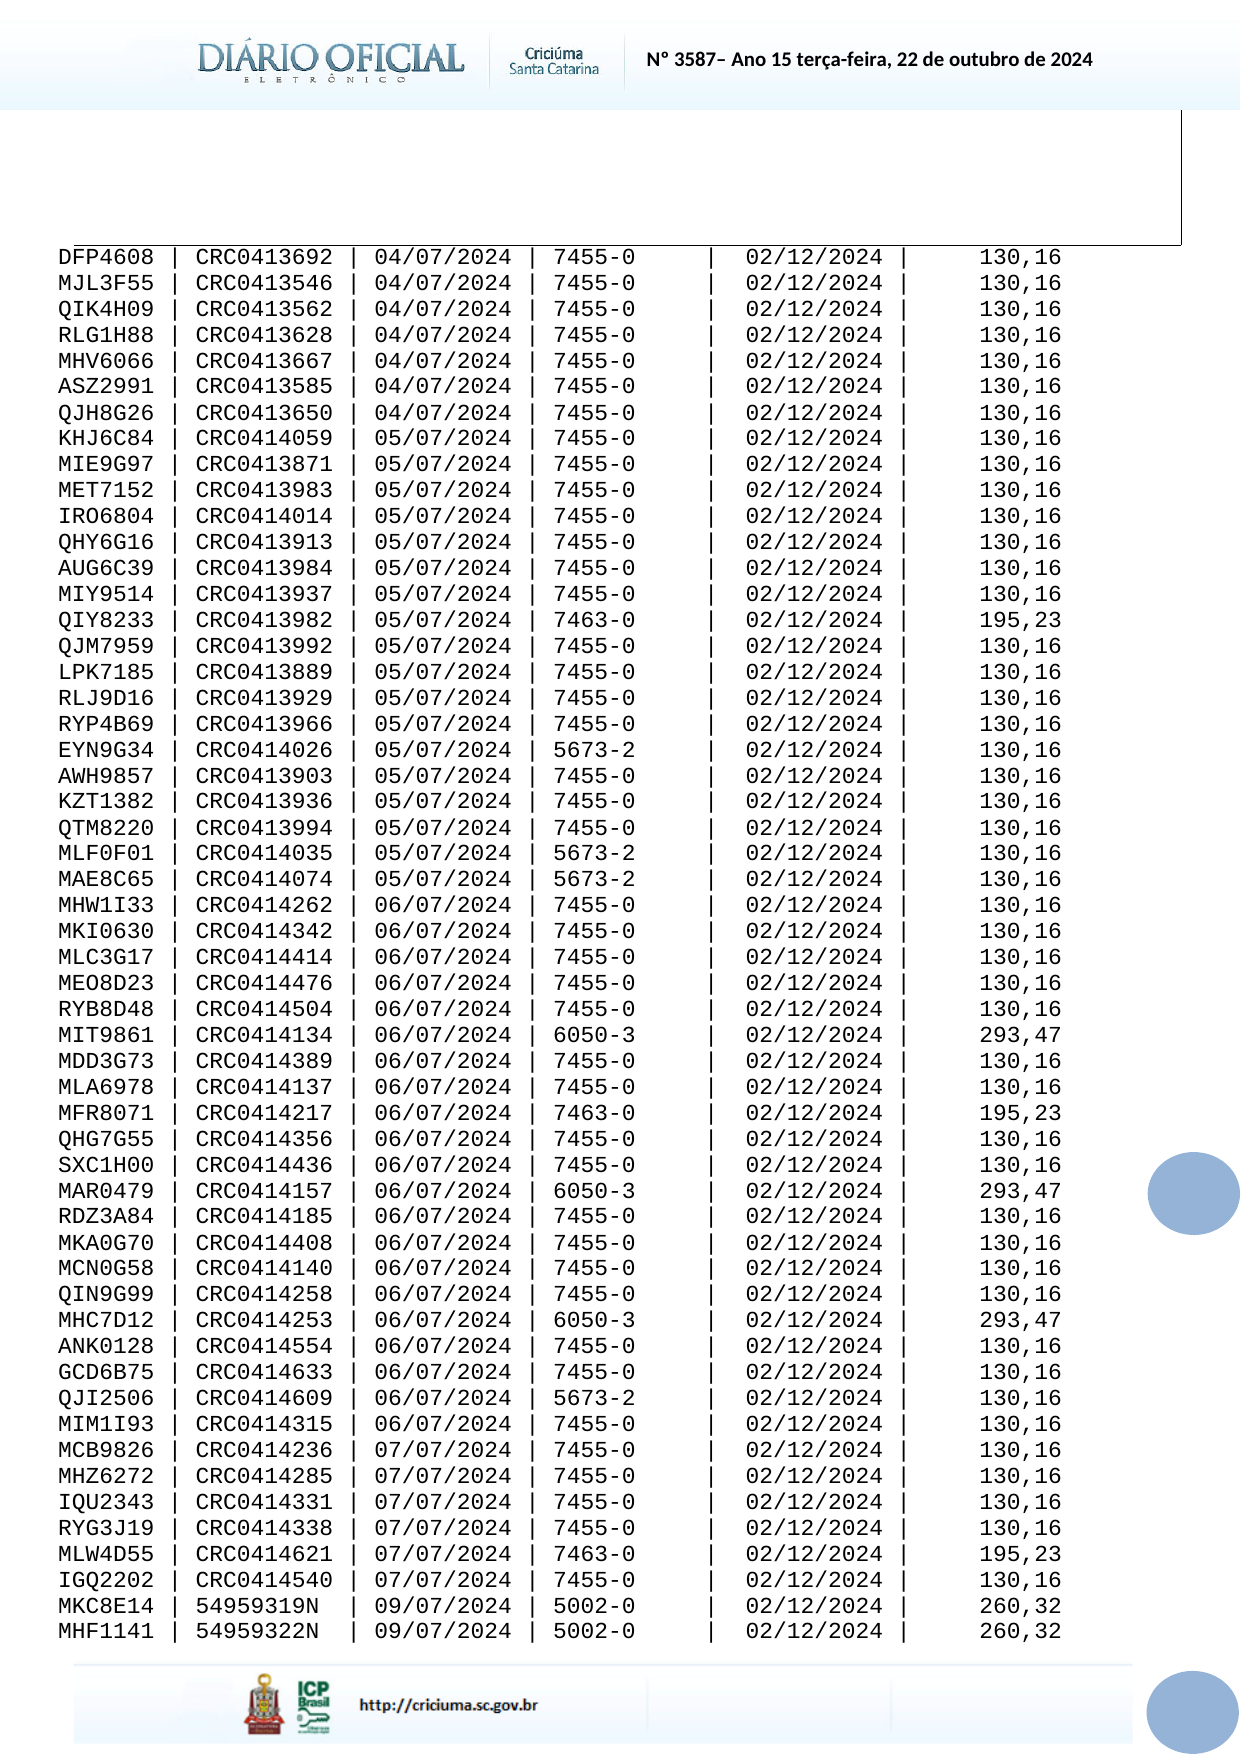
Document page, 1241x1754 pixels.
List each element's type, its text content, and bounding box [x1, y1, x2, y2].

text MJL3F55 | CRC0413546 | 04/07/2024 | 7455-0 | 02/12/2024 | 130,16 [44, 271, 1181, 297]
text KHJ6C84 | CRC0414059 | 05/07/2024 | 7455-0 | 02/12/2024 | 130,16 [44, 427, 1181, 453]
text MLF0F01 | CRC0414035 | 05/07/2024 | 5673-2 | 02/12/2024 | 130,16 [44, 842, 1181, 868]
text QIN9G99 | CRC0414258 | 06/07/2024 | 7455-0 | 02/12/2024 | 130,16 [44, 1283, 1181, 1309]
text MET7152 | CRC0413983 | 05/07/2024 | 7455-0 | 02/12/2024 | 130,16 [44, 479, 1181, 504]
text MHZ6272 | CRC0414285 | 07/07/2024 | 7455-0 | 02/12/2024 | 130,16 [44, 1464, 1181, 1490]
text QTM8220 | CRC0413994 | 05/07/2024 | 7455-0 | 02/12/2024 | 130,16 [44, 816, 1181, 842]
text MAE8C65 | CRC0414074 | 05/07/2024 | 5673-2 | 02/12/2024 | 130,16 [44, 868, 1181, 894]
text QJH8G26 | CRC0413650 | 04/07/2024 | 7455-0 | 02/12/2024 | 130,16 [44, 401, 1181, 427]
text IQU2343 | CRC0414331 | 07/07/2024 | 7455-0 | 02/12/2024 | 130,16 [44, 1490, 1181, 1516]
text QJM7959 | CRC0413992 | 05/07/2024 | 7455-0 | 02/12/2024 | 130,16 [44, 634, 1181, 660]
text MKA0G70 | CRC0414408 | 06/07/2024 | 7455-0 | 02/12/2024 | 130,16 [44, 1231, 1181, 1257]
text MHW1I33 | CRC0414262 | 06/07/2024 | 7455-0 | 02/12/2024 | 130,16 [44, 894, 1181, 919]
text QJI2506 | CRC0414609 | 06/07/2024 | 5673-2 | 02/12/2024 | 130,16 [44, 1386, 1181, 1412]
text MLA6978 | CRC0414137 | 06/07/2024 | 7455-0 | 02/12/2024 | 130,16 [44, 1075, 1181, 1101]
text DFP4608 | CRC0413692 | 04/07/2024 | 7455-0 | 02/12/2024 | 130,16 [44, 245, 1181, 271]
text MDD3G73 | CRC0414389 | 06/07/2024 | 7455-0 | 02/12/2024 | 130,16 [44, 1049, 1181, 1075]
text MHV6066 | CRC0413667 | 04/07/2024 | 7455-0 | 02/12/2024 | 130,16 [44, 349, 1181, 375]
text MIE9G97 | CRC0413871 | 05/07/2024 | 7455-0 | 02/12/2024 | 130,16 [44, 453, 1181, 479]
text MIY9514 | CRC0413937 | 05/07/2024 | 7455-0 | 02/12/2024 | 130,16 [44, 582, 1181, 608]
text EYN9G34 | CRC0414026 | 05/07/2024 | 5673-2 | 02/12/2024 | 130,16 [44, 738, 1181, 764]
text MCN0G58 | CRC0414140 | 06/07/2024 | 7455-0 | 02/12/2024 | 130,16 [44, 1257, 1181, 1283]
text IGQ2202 | CRC0414540 | 07/07/2024 | 7455-0 | 02/12/2024 | 130,16 [44, 1568, 1181, 1594]
text MLC3G17 | CRC0414414 | 06/07/2024 | 7455-0 | 02/12/2024 | 130,16 [44, 946, 1181, 971]
text KZT1382 | CRC0413936 | 05/07/2024 | 7455-0 | 02/12/2024 | 130,16 [44, 790, 1181, 816]
text MAR0479 | CRC0414157 | 06/07/2024 | 6050-3 | 02/12/2024 | 293,47 [44, 1179, 1150, 1205]
text LPK7185 | CRC0413889 | 05/07/2024 | 7455-0 | 02/12/2024 | 130,16 [44, 660, 1181, 686]
text AWH9857 | CRC0413903 | 05/07/2024 | 7455-0 | 02/12/2024 | 130,16 [44, 764, 1181, 790]
text MKI0630 | CRC0414342 | 06/07/2024 | 7455-0 | 02/12/2024 | 130,16 [44, 919, 1181, 946]
text MFR8071 | CRC0414217 | 06/07/2024 | 7463-0 | 02/12/2024 | 195,23 [44, 1101, 1181, 1127]
text GCD6B75 | CRC0414633 | 06/07/2024 | 7455-0 | 02/12/2024 | 130,16 [44, 1361, 1181, 1386]
text MIT9861 | CRC0414134 | 06/07/2024 | 6050-3 | 02/12/2024 | 293,47 [44, 1023, 1181, 1049]
text RYP4B69 | CRC0413966 | 05/07/2024 | 7455-0 | 02/12/2024 | 130,16 [44, 712, 1181, 738]
text QIY8233 | CRC0413982 | 05/07/2024 | 7463-0 | 02/12/2024 | 195,23 [44, 608, 1181, 634]
text RYB8D48 | CRC0414504 | 06/07/2024 | 7455-0 | 02/12/2024 | 130,16 [44, 997, 1181, 1023]
text QHG7G55 | CRC0414356 | 06/07/2024 | 7455-0 | 02/12/2024 | 130,16 [44, 1127, 1181, 1153]
text RLJ9D16 | CRC0413929 | 05/07/2024 | 7455-0 | 02/12/2024 | 130,16 [44, 686, 1181, 712]
text SXC1H00 | CRC0414436 | 06/07/2024 | 7455-0 | 02/12/2024 | 130,16 [44, 1153, 1180, 1179]
text ASZ2991 | CRC0413585 | 04/07/2024 | 7455-0 | 02/12/2024 | 130,16 [44, 375, 1181, 401]
text RDZ3A84 | CRC0414185 | 06/07/2024 | 7455-0 | 02/12/2024 | 130,16 [44, 1205, 1171, 1231]
text MEO8D23 | CRC0414476 | 06/07/2024 | 7455-0 | 02/12/2024 | 130,16 [44, 971, 1181, 997]
text MHF1141 | 54959322N | 09/07/2024 | 5002-0 | 02/12/2024 | 260,32 [44, 1620, 1181, 1646]
text MIM1I93 | CRC0414315 | 06/07/2024 | 7455-0 | 02/12/2024 | 130,16 [44, 1412, 1181, 1438]
text QIK4H09 | CRC0413562 | 04/07/2024 | 7455-0 | 02/12/2024 | 130,16 [44, 297, 1181, 323]
text QHY6G16 | CRC0413913 | 05/07/2024 | 7455-0 | 02/12/2024 | 130,16 [44, 531, 1181, 556]
text MCB9826 | CRC0414236 | 07/07/2024 | 7455-0 | 02/12/2024 | 130,16 [44, 1438, 1181, 1464]
text MLW4D55 | CRC0414621 | 07/07/2024 | 7463-0 | 02/12/2024 | 195,23 [44, 1542, 1181, 1568]
text MKC8E14 | 54959319N | 09/07/2024 | 5002-0 | 02/12/2024 | 260,32 [44, 1594, 1181, 1620]
text MHC7D12 | CRC0414253 | 06/07/2024 | 6050-3 | 02/12/2024 | 293,47 [44, 1309, 1181, 1334]
text ANK0128 | CRC0414554 | 06/07/2024 | 7455-0 | 02/12/2024 | 130,16 [44, 1334, 1181, 1361]
text RLG1H88 | CRC0413628 | 04/07/2024 | 7455-0 | 02/12/2024 | 130,16 [44, 323, 1181, 349]
text AUG6C39 | CRC0413984 | 05/07/2024 | 7455-0 | 02/12/2024 | 130,16 [44, 556, 1181, 582]
text IRO6804 | CRC0414014 | 05/07/2024 | 7455-0 | 02/12/2024 | 130,16 [44, 504, 1181, 531]
text RYG3J19 | CRC0414338 | 07/07/2024 | 7455-0 | 02/12/2024 | 130,16 [44, 1516, 1181, 1542]
